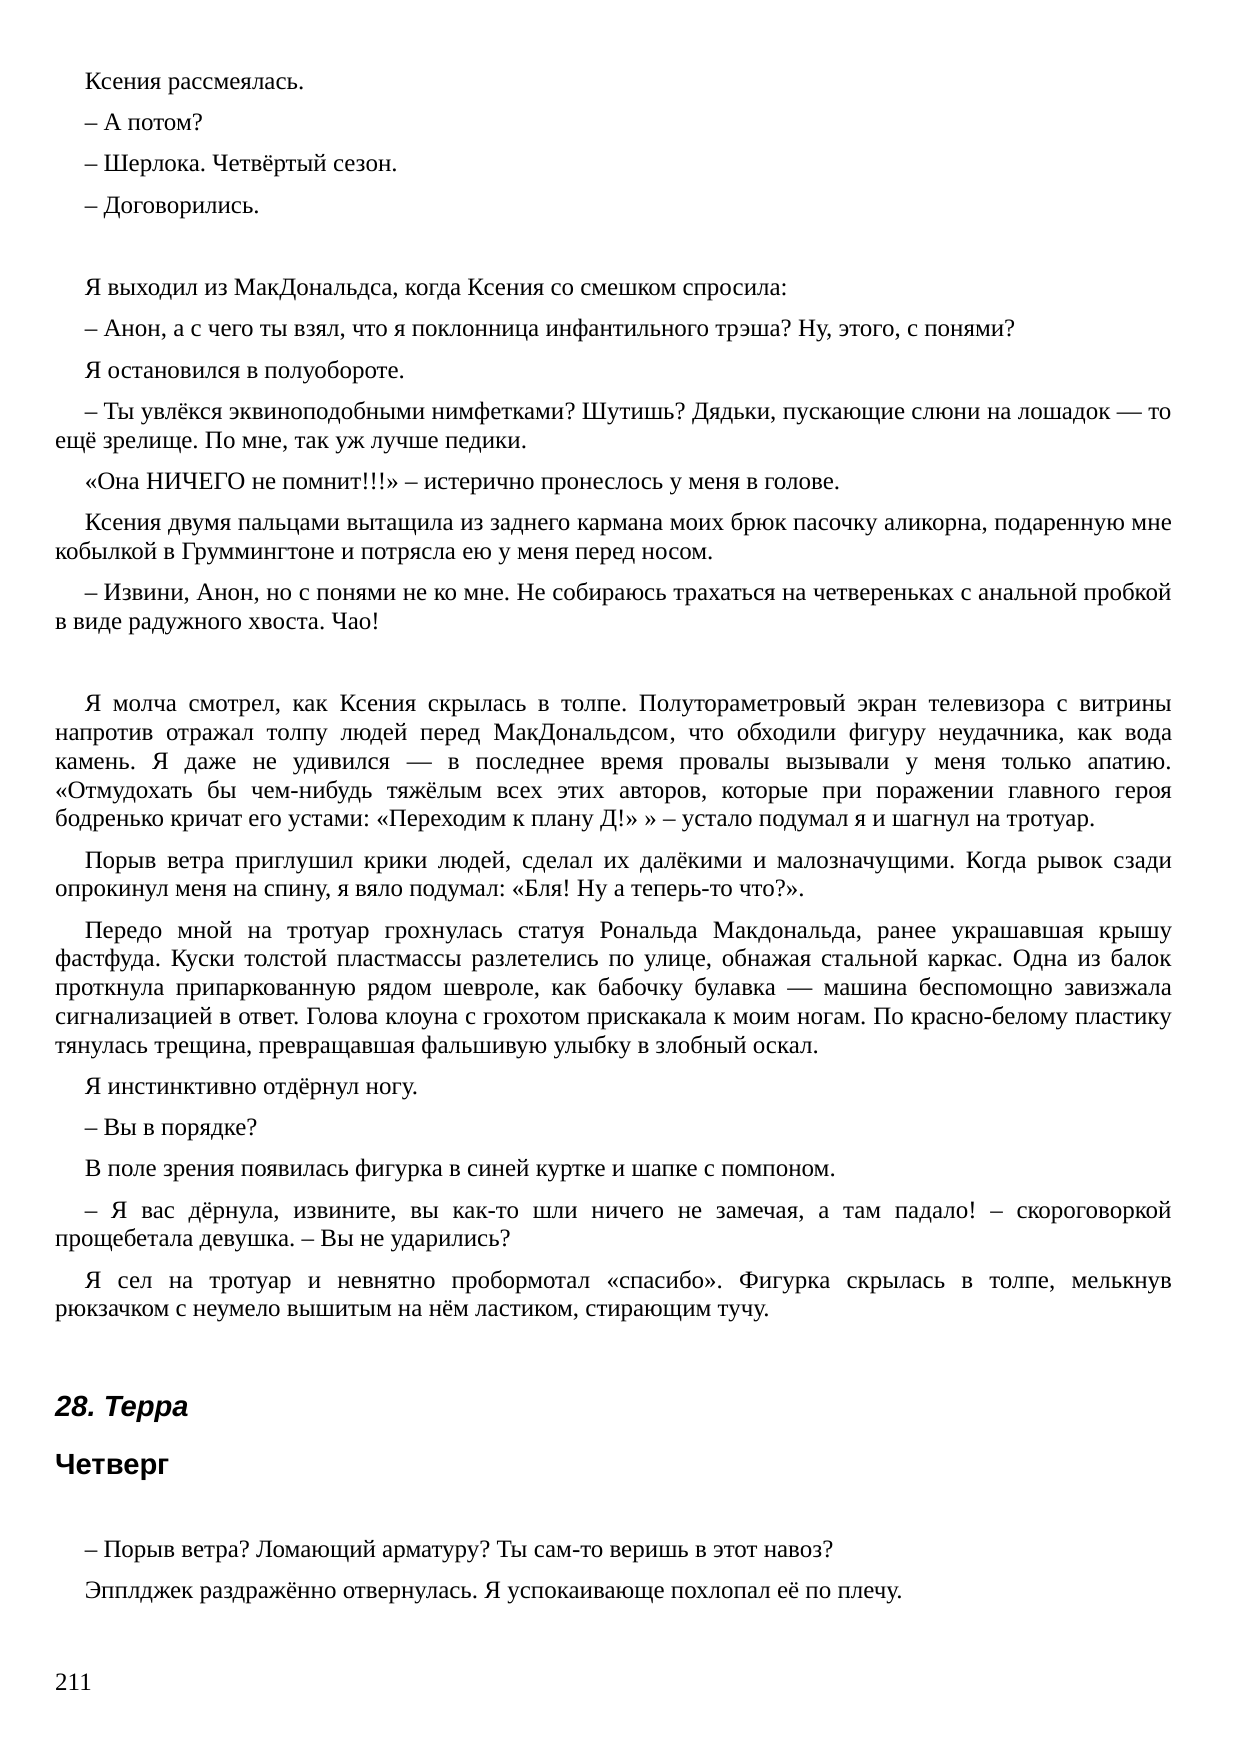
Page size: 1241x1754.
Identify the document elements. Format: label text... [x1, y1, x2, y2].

text Порыв ветра приглушил крики людей, сделал их далёкими и малозначущими. Когда рывок сзади опрокинул меня на спину, я вяло подумал: «Бля! Ну а теперь-то что?». [55, 845, 1173, 902]
text – Шерлока. Четвёртый сезон. [55, 148, 1173, 177]
text – Анон, а с чего ты взял, что я поклонница инфантильного трэша? Ну, этого, с понями? [55, 313, 1173, 342]
text – Порыв ветра? Ломающий арматуру? Ты сам-то веришь в этот навоз? [55, 1534, 1173, 1563]
text Передо мной на тротуар грохнулась статуя Рональда Макдональда, ранее украшавшая крышу фастфуда. Куски толстой пластмассы разлетелись по улице, обнажая стальной каркас. Одна из балок проткнула припаркованную рядом шевроле, как бабочку булавка — машина беспомощно завизжала сигнализацией в ответ. Голова клоуна с грохотом прискакала к моим ногам. По красно-белому пластику тянулась трещина, превращавшая фальшивую улыбку в злобный оскал. [55, 915, 1173, 1058]
text Я выходил из МакДональдса, когда Ксения со смешком спросила: [55, 272, 1173, 301]
text Я сел на тротуар и невнятно пробормотал «спасибо». Фигурка скрылась в толпе, мелькнув рюкзачком с неумело вышитым на нём ластиком, стирающим тучу. [55, 1265, 1173, 1322]
text Ксения двумя пальцами вытащила из заднего кармана моих брюк пасочку аликорна, подаренную мне кобылкой в Груммингтоне и потрясла ею у меня перед носом. [55, 507, 1173, 565]
text «Она НИЧЕГО не помнит!!!» – истерично пронеслось у меня в голове. [55, 466, 1173, 495]
text В поле зрения появилась фигурка в синей куртке и шапке с помпоном. [55, 1153, 1173, 1182]
text Ксения рассмеялась. [55, 66, 1173, 95]
text – А потом? [55, 107, 1173, 136]
text Я инстинктивно отдёрнул ногу. [55, 1071, 1173, 1100]
text Эпплджек раздражённо отвернулась. Я успокаивающе похлопал её по плечу. [55, 1576, 1173, 1604]
text – Ты увлёкся эквиноподобными нимфетками? Шутишь? Дядьки, пускающие слюни на лошадок — то ещё зрелище. По мне, так уж лучше педики. [55, 396, 1173, 453]
text – Извини, Анон, но с понями не ко мне. Не собираюсь трахаться на четвереньках с анальной пробкой в виде радужного хвоста. Чао! [55, 577, 1173, 635]
text Я молча смотрел, как Ксения скрылась в толпе. Полутораметровый экран телевизора с витрины напротив отражал толпу людей перед МакДональдсом, что обходили фигуру неудачника, как вода камень. Я даже не удивился — в последнее время провалы вызывали у меня только апатию. «Отмудохать бы чем-нибудь тяжёлым всех этих авторов, которые при поражении главного героя бодренько кричат его устами: «Переходим к плану Д!» » – устало подумал я и шагнул на тротуар. [55, 688, 1173, 832]
subtitle 28. Терра [55, 1388, 1173, 1422]
subtitle Четверг [55, 1447, 1173, 1481]
text – Я вас дёрнула, извините, вы как-то шли ничего не замечая, а там падало! – скороговоркой прощебетала девушка. – Вы не ударились? [55, 1195, 1173, 1252]
text – Договорились. [55, 190, 1173, 218]
text – Вы в порядке? [55, 1112, 1173, 1141]
text Я остановился в полуобороте. [55, 355, 1173, 383]
